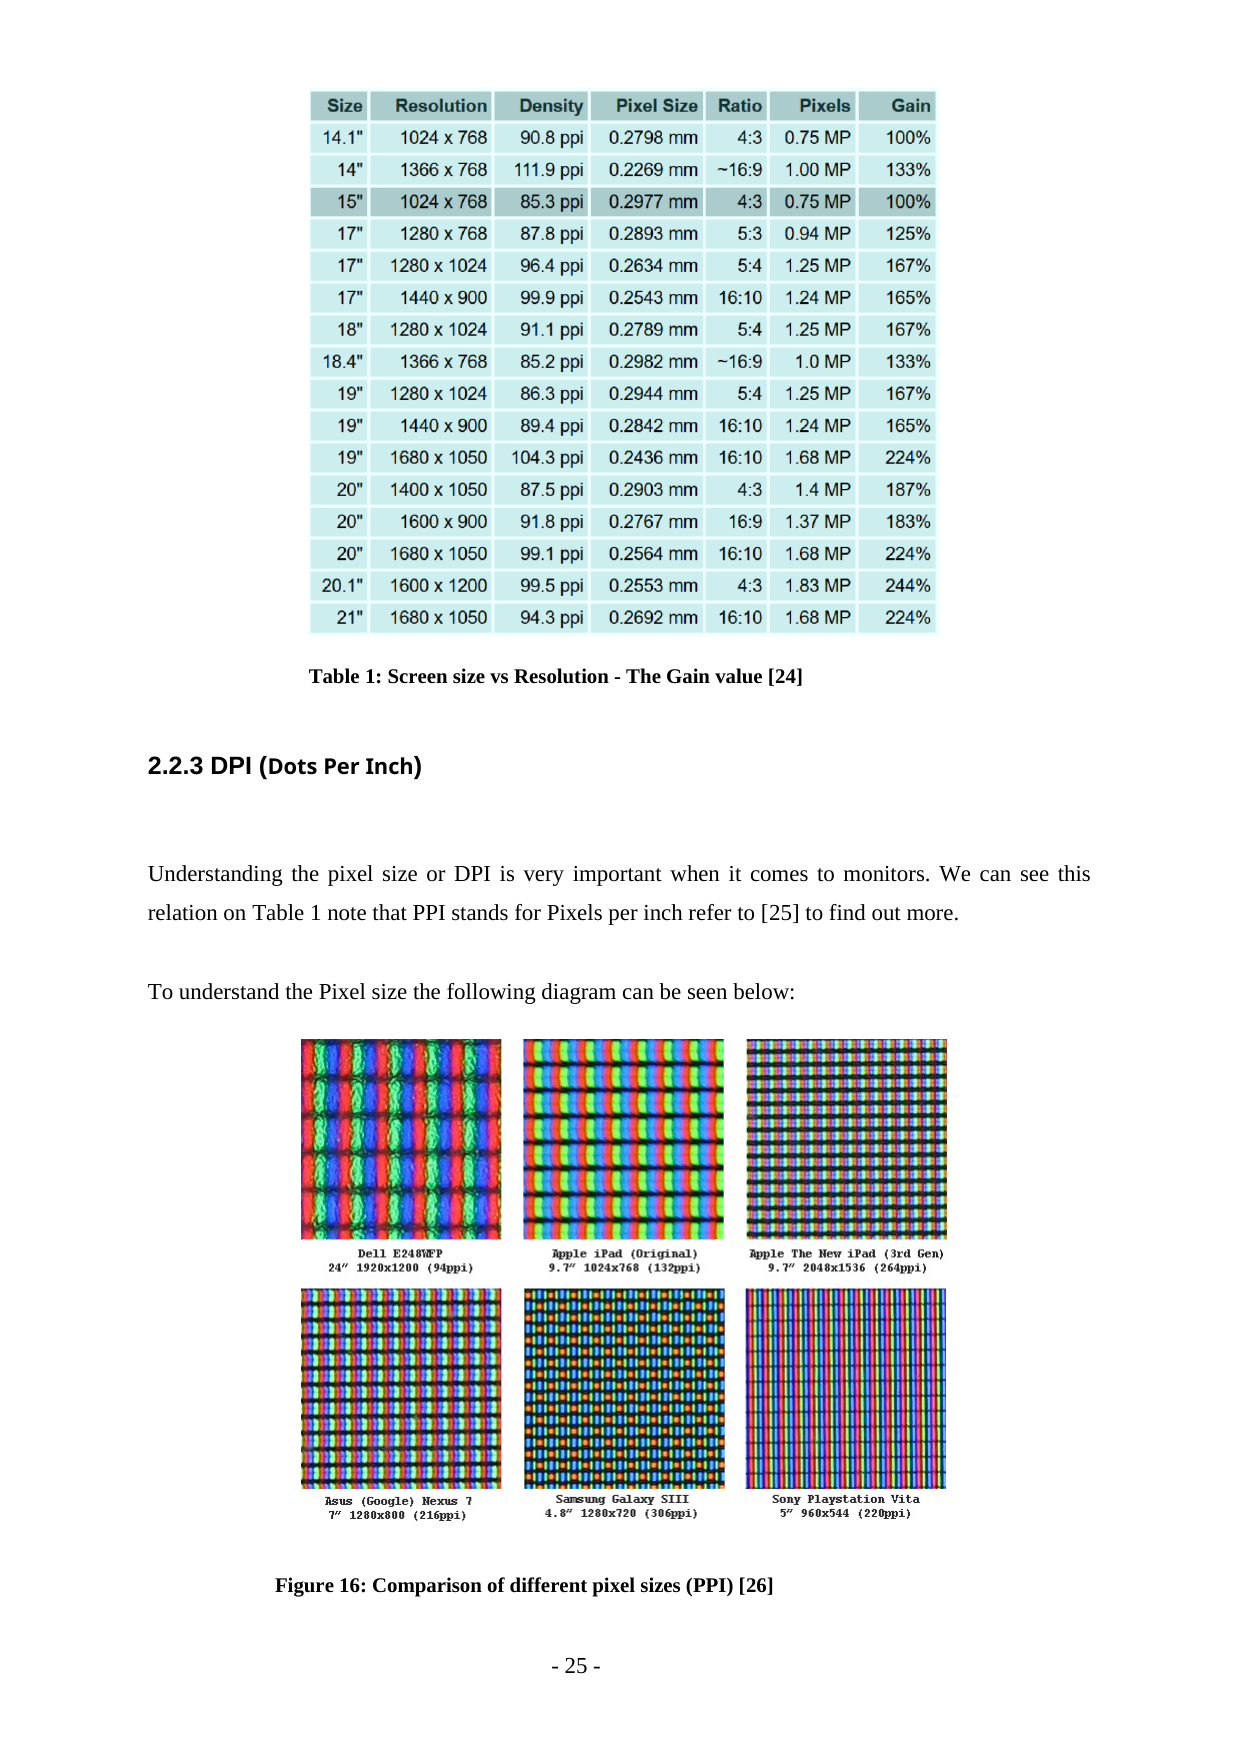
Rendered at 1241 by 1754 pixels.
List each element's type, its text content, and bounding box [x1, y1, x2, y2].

text To understand the Pixel size the following diagram can be seen below: [148, 978, 1092, 1004]
subtitle 2.2.3 DPI (Dots Per Inch) [148, 751, 1092, 781]
picture [308, 88, 939, 636]
text Table 1: Screen size vs Resolution - The Gain value [24] [308, 636, 939, 688]
text Understanding the pixel size or DPI is very important when it comes to monitors. We can see this relation on Table 1 note that PPI stands for Pixels per inch refer to [25] to find out more. [148, 860, 1092, 926]
picture [274, 1014, 974, 1545]
text Figure 16: Comparison of different pixel sizes (PPI) [26] [275, 1545, 973, 1597]
